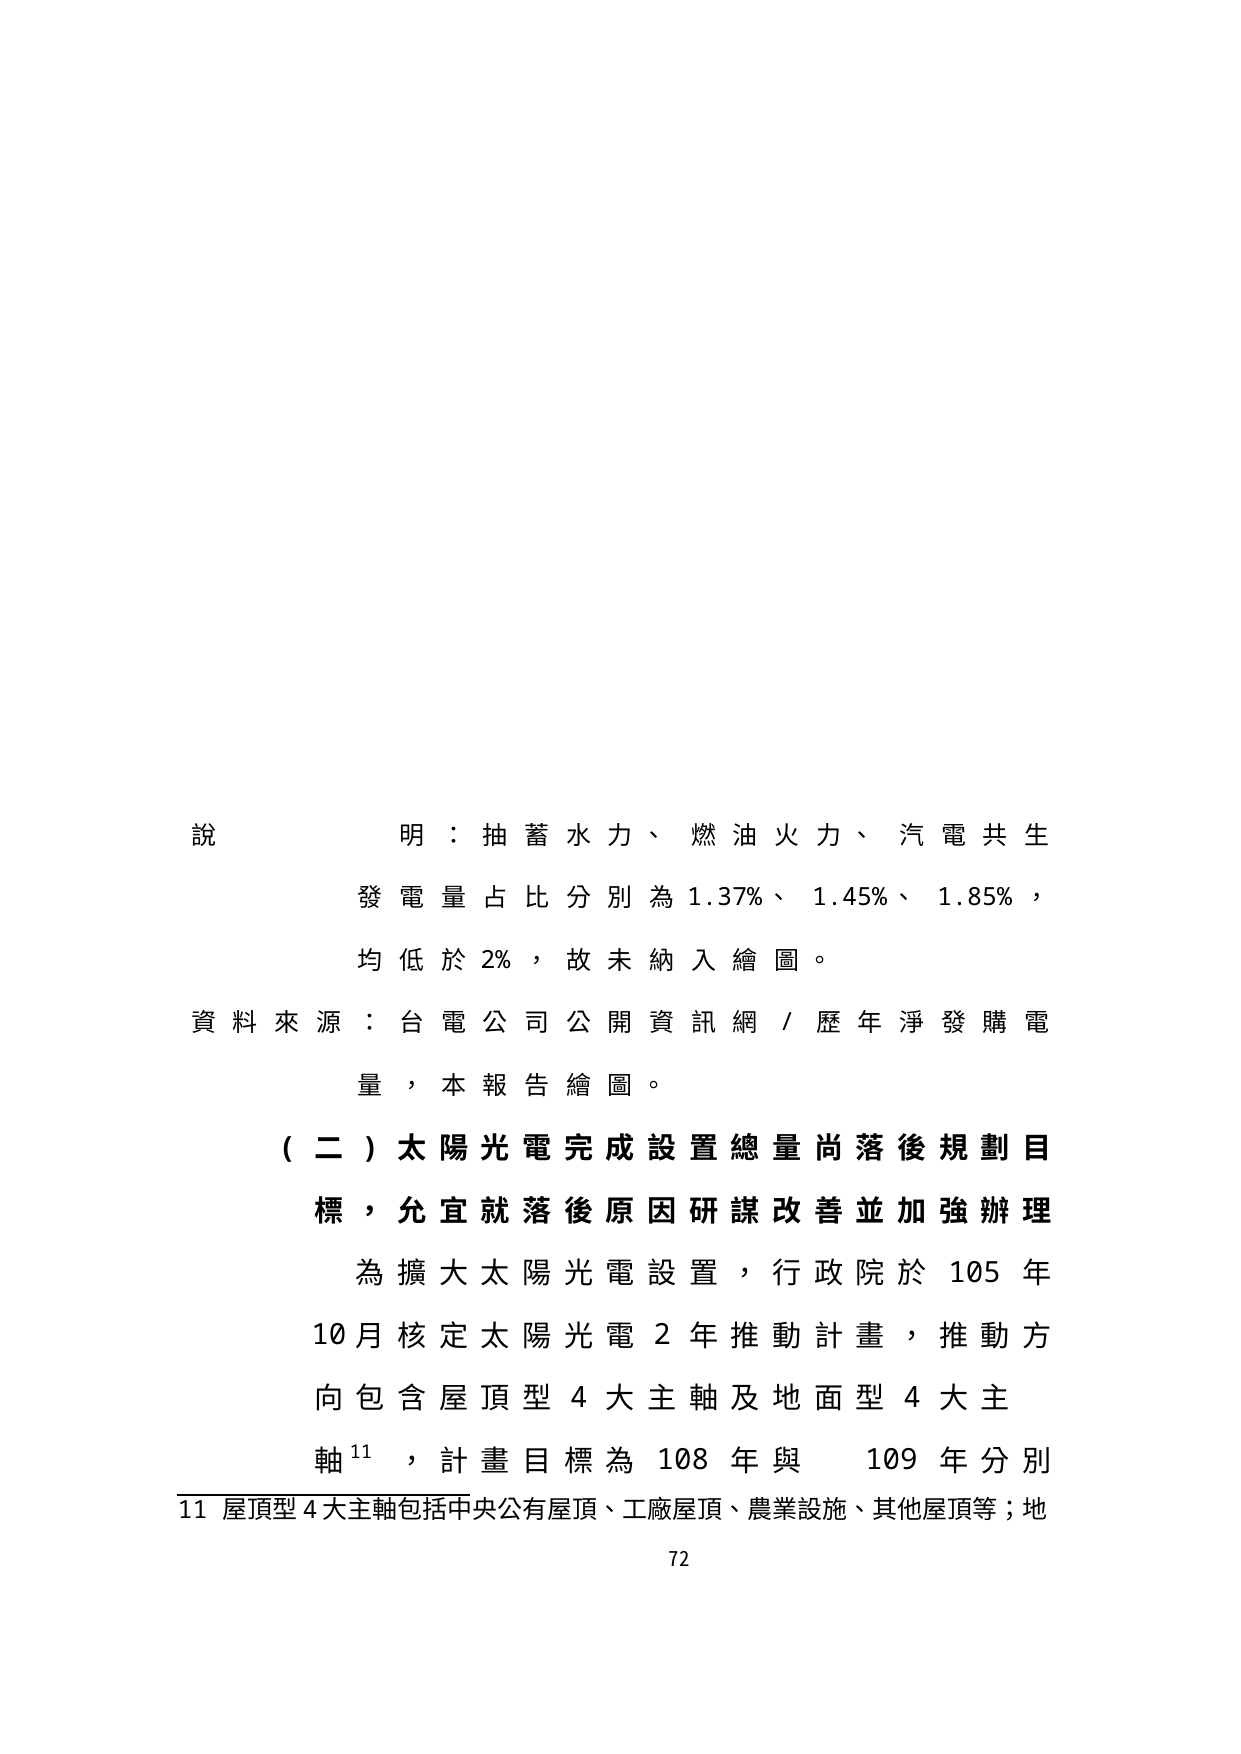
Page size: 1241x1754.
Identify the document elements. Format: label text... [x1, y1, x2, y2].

text (二)太陽光電完成設置總量尚落後規劃目標，允宜就落後原因研謀改善並加強辦理 [242, 1104, 1058, 1229]
text 屋頂型4大主軸包括中央公有屋頂、工廠屋頂、農業設施、其他屋頂等；地 [177, 1496, 1063, 1525]
text 說 明：抽蓄水力、燃油火力、汽電共生發電量占比分別為1.37%、1.45%、1.85%，均低於2%，故未納入繪圖。 [183, 792, 1058, 979]
text 為擴大太陽光電設置，行政院於105年10月核定太陽光電2年推動計畫，推動方向包含屋頂型4大主軸及地面型4大主軸，計畫目標為108年與 109年分別 [271, 1229, 1058, 1479]
text 資料來源：台電公司公開資訊網/歷年淨發購電量，本報告繪圖。 [183, 979, 1058, 1104]
